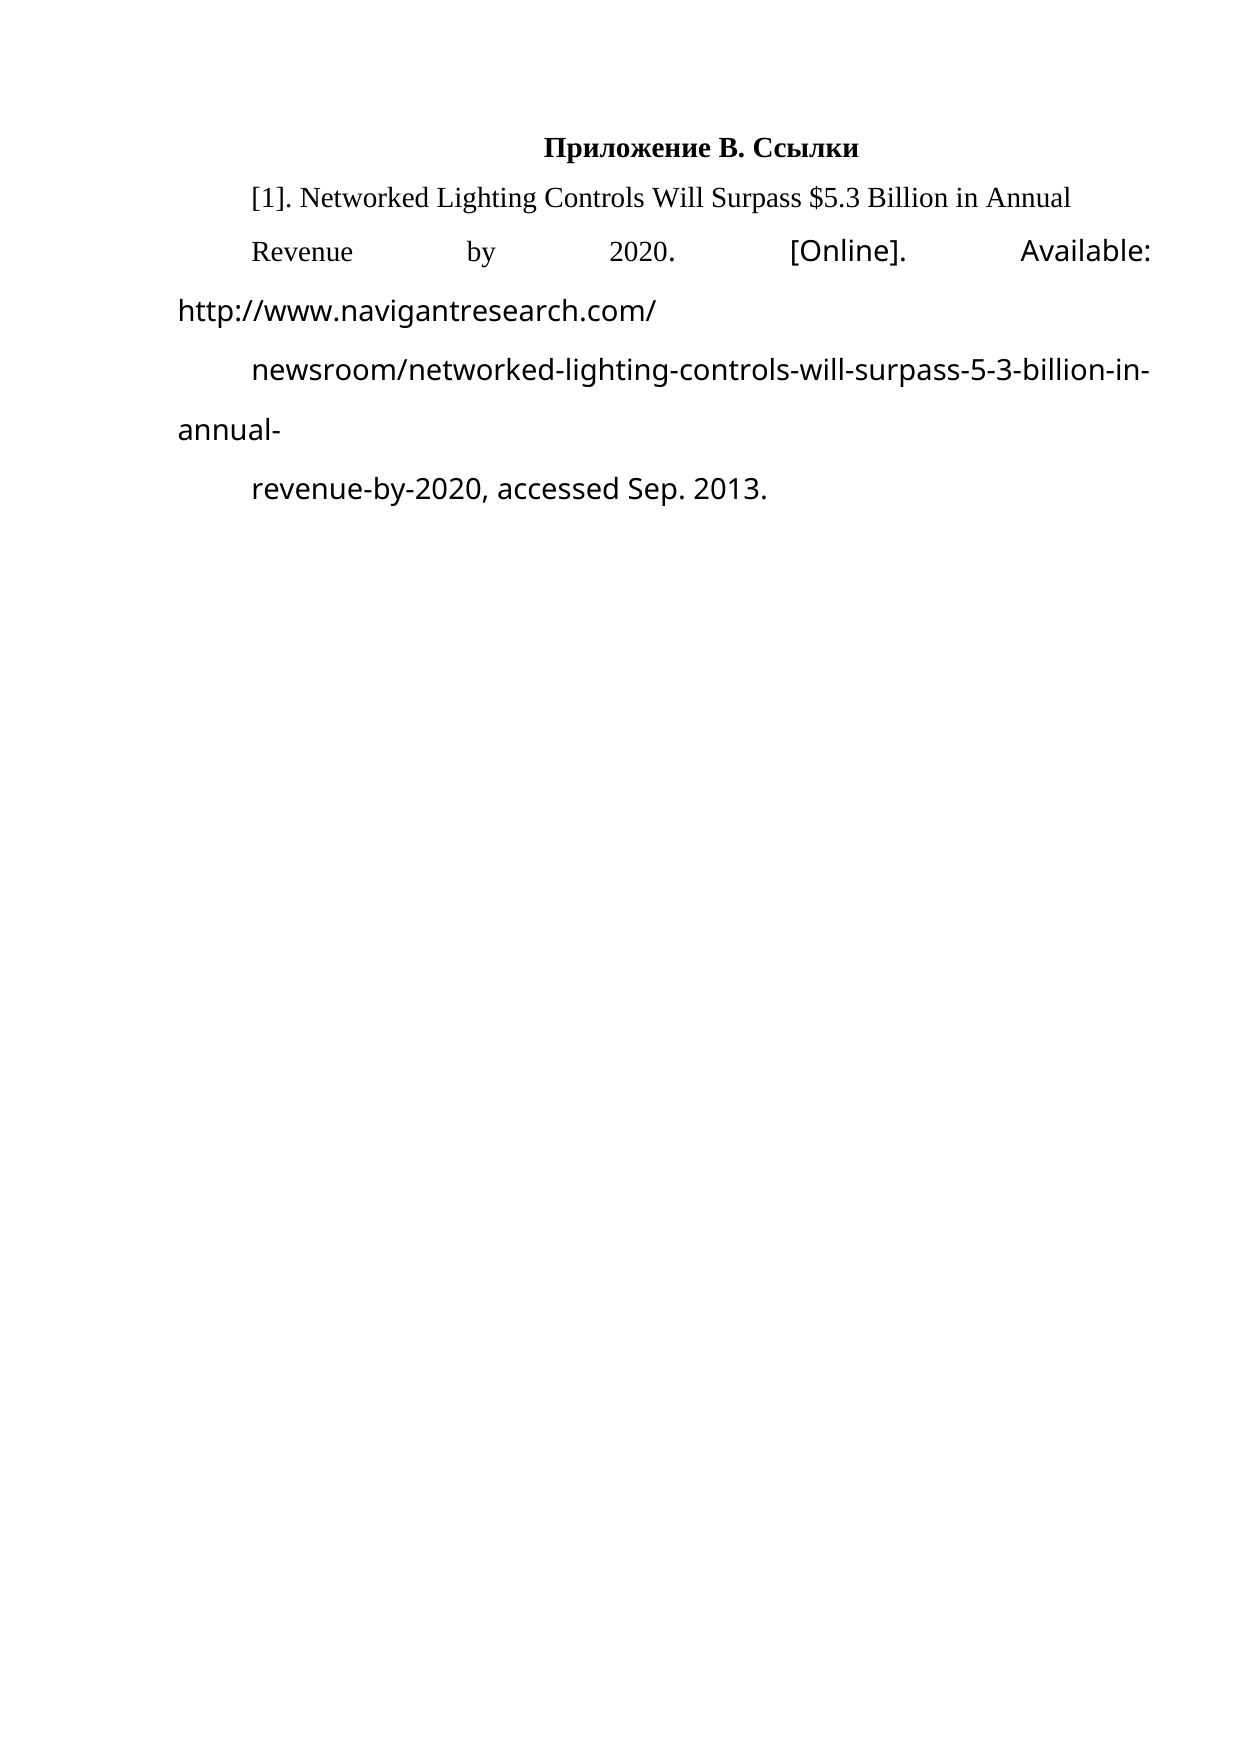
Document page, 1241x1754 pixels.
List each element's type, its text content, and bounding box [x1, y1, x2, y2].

text [1]. Networked Lighting Controls Will Surpass $5.3 Billion in Annual [177, 180, 1152, 214]
text Revenue by 2020. [Online]. Available: http://www.navigantresearch.com/ [177, 230, 1152, 329]
text revenue-by-2020, accessed Sep. 2013. [177, 468, 1152, 508]
text Приложение В. Ссылки [177, 130, 1152, 163]
text newsroom/networked-lighting-controls-will-surpass-5-3-billion-in-annual- [177, 349, 1152, 448]
